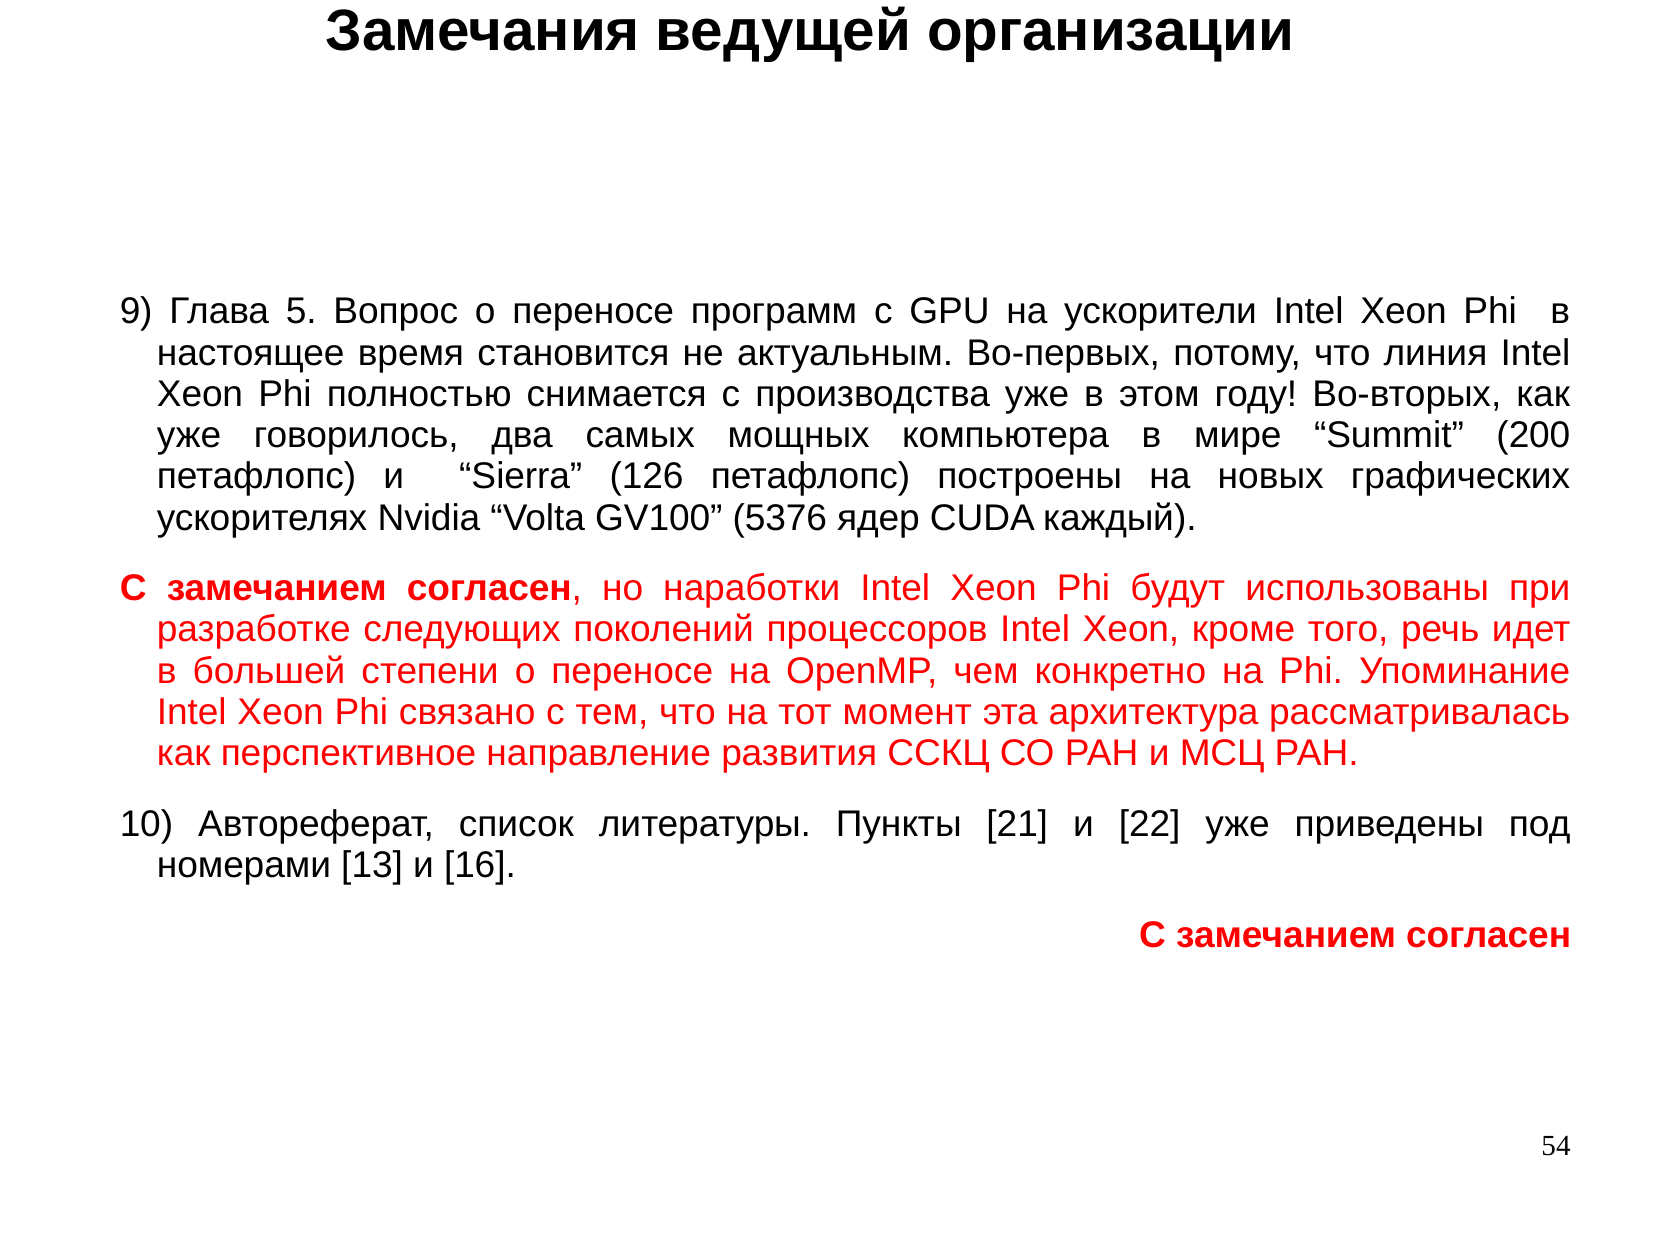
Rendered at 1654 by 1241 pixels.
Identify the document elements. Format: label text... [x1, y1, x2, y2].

title Замечания ведущей организации [65, 0, 1554, 134]
list 9) Глава 5. Вопрос о переносе программ с GPU на ускорители Intel Xeon Phi в настоящее время становится не актуальным. Во-первых, потому, что линия Intel Xeon Phi полностью снимается с производства уже в этом году! Во-вторых, как уже говорилось, два самых мощных компьютера в мире “Summit” (200 петафлопс) и “Sierra” (126 петафлопс) построены на новых графических ускорителях Nvidia “Volta GV100” (5376 ядер CUDA каждый). С замечанием согласен, но наработки Intel Xeon Phi будут использованы при разработке следующих поколений процессоров Intel Xeon, кроме того, речь идет в большей степени о переносе на OpenMP, чем конкретно на Phi. Упоминание Intel Xeon Phi связано с тем, что на тот момент эта архитектура рассматривалась как перспективное направление развития ССКЦ СО РАН и МСЦ РАН. 10) Автореферат, список литературы. Пункты [21] и [22] уже приведены под номерами [13] и [16]. С замечанием согласен [82, 290, 1571, 1010]
